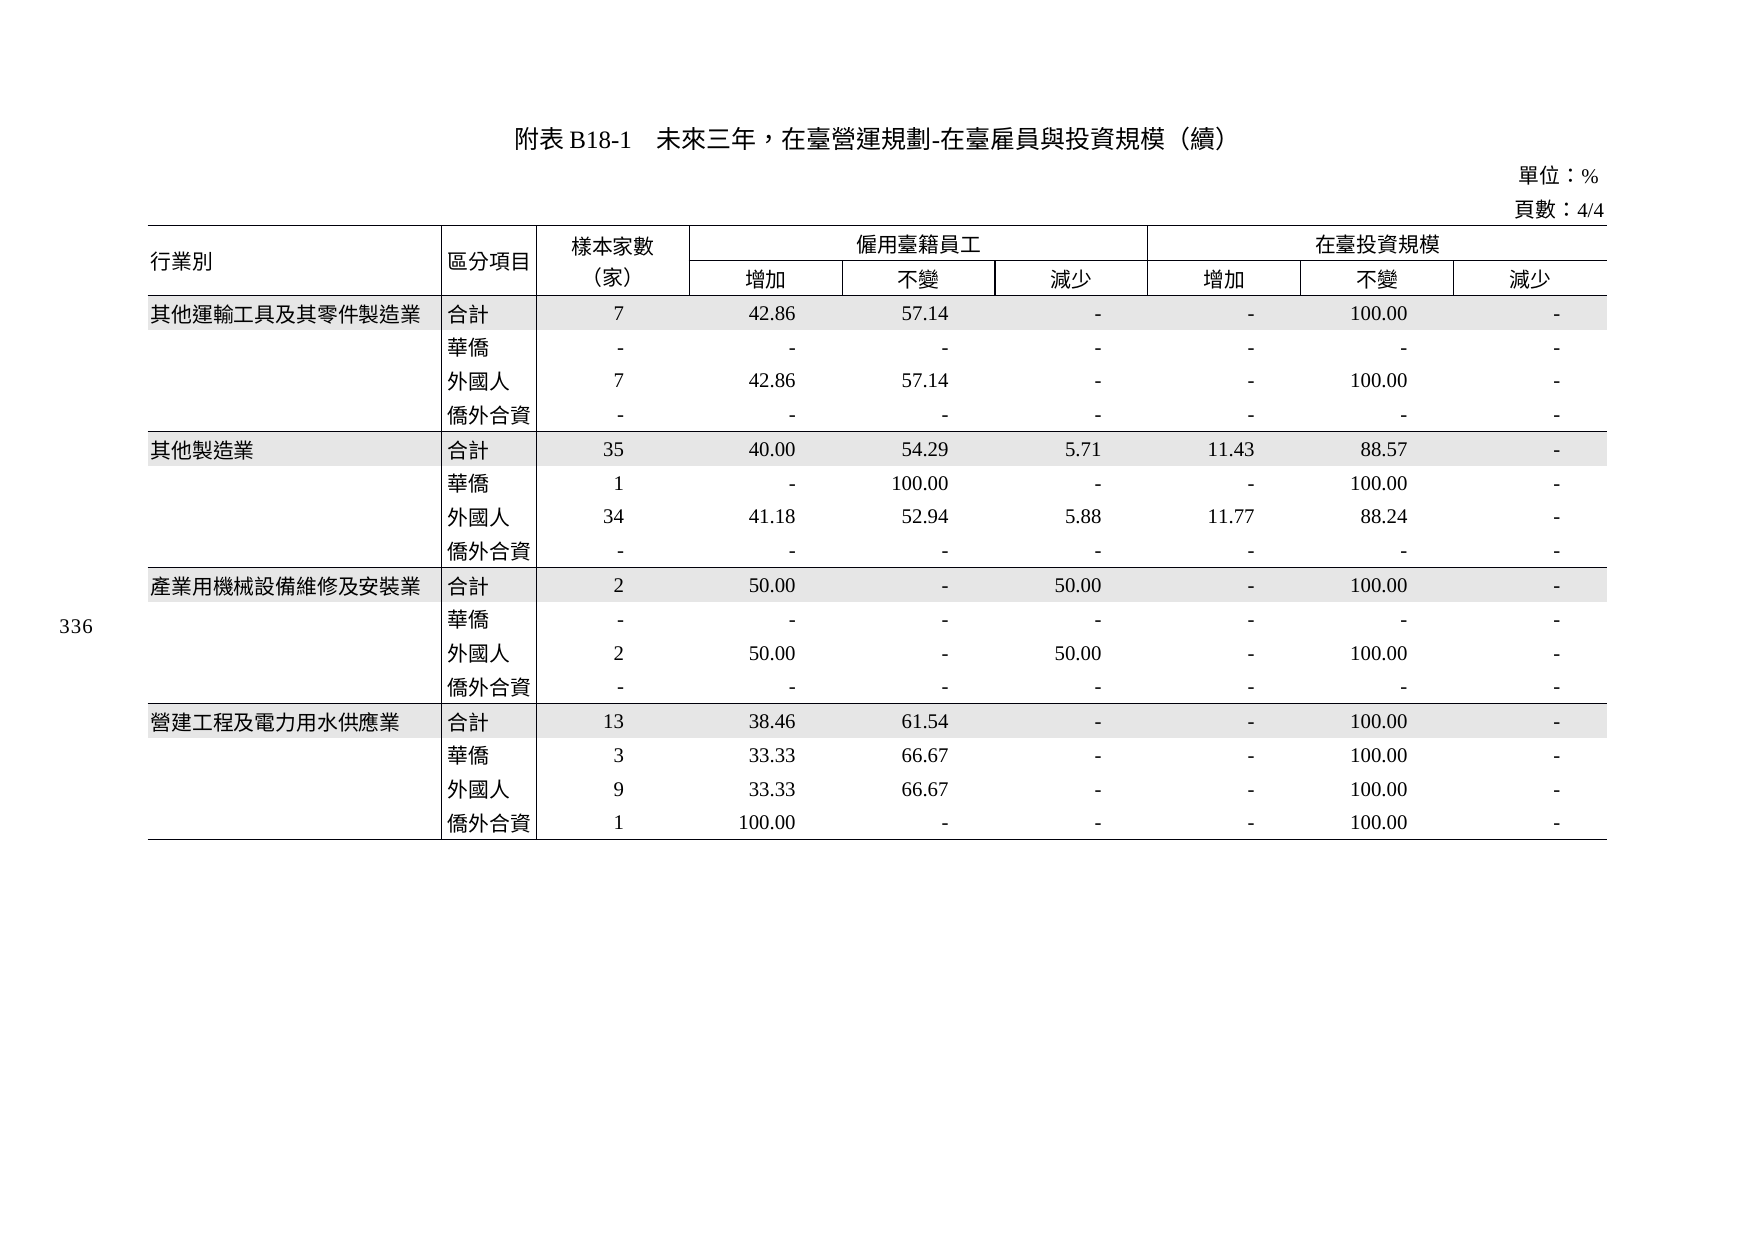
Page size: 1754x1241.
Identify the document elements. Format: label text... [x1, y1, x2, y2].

table_cell 5.88 [995, 500, 1148, 533]
table_cell - [537, 669, 689, 703]
table_cell - [842, 669, 995, 703]
table_cell - [842, 397, 995, 431]
table_cell 50.00 [689, 636, 842, 669]
table_cell 42.86 [689, 296, 842, 330]
table_cell 1 [537, 466, 689, 499]
table_cell 57.14 [842, 296, 995, 330]
table_cell - [1148, 738, 1301, 772]
table_cell - [995, 330, 1148, 363]
table_cell [148, 397, 441, 431]
table_cell 合計 [442, 432, 536, 466]
table_cell [148, 500, 441, 533]
table_cell 僑外合資 [442, 805, 536, 839]
table_cell 61.54 [842, 704, 995, 738]
table_cell 僑外合資 [442, 669, 536, 703]
table_cell - [995, 364, 1148, 397]
table_cell - [1454, 704, 1607, 738]
table_cell [148, 738, 441, 772]
table_cell - [689, 533, 842, 567]
table_cell 54.29 [842, 432, 995, 466]
table_cell 僱用臺籍員工 [690, 226, 1147, 260]
table_cell 增加 [690, 261, 842, 295]
table_cell 50.00 [995, 568, 1148, 602]
table_cell 其他製造業 [148, 432, 441, 466]
table_cell - [689, 669, 842, 703]
table_cell [148, 772, 441, 805]
table_cell [148, 636, 441, 669]
table_cell - [1301, 330, 1454, 363]
table_cell - [537, 602, 689, 636]
table_cell 華僑 [442, 602, 536, 636]
table_cell 100.00 [689, 805, 842, 839]
table_cell - [995, 466, 1148, 499]
table_cell - [1148, 602, 1301, 636]
table_cell - [1301, 397, 1454, 431]
table_cell 34 [537, 500, 689, 533]
table_cell 不變 [1301, 261, 1453, 295]
table_cell 42.86 [689, 364, 842, 397]
table_cell 外國人 [442, 364, 536, 397]
table_cell [148, 533, 441, 567]
table_cell - [689, 466, 842, 499]
table_cell - [1148, 805, 1301, 839]
table_cell 100.00 [1301, 636, 1454, 669]
table_cell 66.67 [842, 772, 995, 805]
table_cell - [995, 296, 1148, 330]
table_cell 100.00 [1301, 772, 1454, 805]
table_cell - [1301, 669, 1454, 703]
table_cell - [1454, 296, 1607, 330]
table_cell - [1148, 669, 1301, 703]
table_cell - [1301, 533, 1454, 567]
table_cell - [689, 602, 842, 636]
table_cell - [1454, 330, 1607, 363]
table_cell - [1148, 533, 1301, 567]
table_cell - [1454, 772, 1607, 805]
table_cell 僑外合資 [442, 397, 536, 431]
table_cell 5.71 [995, 432, 1148, 466]
table_cell 50.00 [689, 568, 842, 602]
table_cell - [1454, 364, 1607, 397]
table_cell - [842, 805, 995, 839]
table_cell - [689, 397, 842, 431]
table_cell 減少 [1454, 261, 1607, 295]
table_cell 樣本家數 （家） [537, 226, 689, 295]
table_cell 在臺投資規模 [1148, 226, 1607, 260]
table_cell - [1148, 704, 1301, 738]
table_cell 2 [537, 568, 689, 602]
table_cell 100.00 [1301, 296, 1454, 330]
table_cell 11.77 [1148, 500, 1301, 533]
table_cell - [1454, 805, 1607, 839]
table_cell 1 [537, 805, 689, 839]
table_cell 外國人 [442, 500, 536, 533]
table_cell - [1148, 466, 1301, 499]
table_cell - [995, 704, 1148, 738]
table_cell 其他運輸工具及其零件製造業 [148, 296, 441, 330]
table_cell 2 [537, 636, 689, 669]
table_cell - [1148, 364, 1301, 397]
table_cell 外國人 [442, 772, 536, 805]
table_cell 38.46 [689, 704, 842, 738]
table_cell 50.00 [995, 636, 1148, 669]
table_cell [148, 466, 441, 499]
table_cell 區分項目 [442, 226, 536, 295]
table_cell - [1454, 432, 1607, 466]
table_cell - [995, 533, 1148, 567]
table_cell [148, 669, 441, 703]
table_cell - [995, 772, 1148, 805]
table_cell 產業用機械設備維修及安裝業 [148, 568, 441, 602]
table_cell - [842, 533, 995, 567]
table_cell - [1454, 397, 1607, 431]
table_cell 33.33 [689, 738, 842, 772]
table_cell 9 [537, 772, 689, 805]
table_cell 100.00 [1301, 738, 1454, 772]
table_cell - [1148, 568, 1301, 602]
table_cell - [995, 602, 1148, 636]
table_cell [148, 364, 441, 397]
table_cell - [1454, 500, 1607, 533]
table_cell 88.24 [1301, 500, 1454, 533]
table_cell 100.00 [1301, 568, 1454, 602]
table_cell - [842, 568, 995, 602]
table_cell 7 [537, 364, 689, 397]
table_cell [148, 805, 441, 839]
table_cell 7 [537, 296, 689, 330]
table_cell 頁數：4/4 [148, 192, 1607, 225]
table_cell [148, 602, 441, 636]
table_cell - [1454, 533, 1607, 567]
table_cell 行業別 [148, 226, 441, 295]
table_cell 57.14 [842, 364, 995, 397]
table_cell 35 [537, 432, 689, 466]
table_cell - [1454, 738, 1607, 772]
table_cell 3 [537, 738, 689, 772]
table_cell - [1454, 466, 1607, 499]
table_cell 100.00 [842, 466, 995, 499]
table_cell 100.00 [1301, 704, 1454, 738]
table_cell - [1301, 602, 1454, 636]
table_cell 僑外合資 [442, 533, 536, 567]
table_cell - [842, 636, 995, 669]
table_cell - [1148, 397, 1301, 431]
table_cell - [1148, 296, 1301, 330]
table_cell 40.00 [689, 432, 842, 466]
table_cell 單位：% [148, 158, 1607, 192]
table_cell 華僑 [442, 330, 536, 363]
table_cell 66.67 [842, 738, 995, 772]
table_cell 88.57 [1301, 432, 1454, 466]
table_cell - [1454, 602, 1607, 636]
table_cell 合計 [442, 296, 536, 330]
table_cell - [537, 330, 689, 363]
table_cell 41.18 [689, 500, 842, 533]
table_cell 33.33 [689, 772, 842, 805]
table_cell 增加 [1148, 261, 1300, 295]
table_cell - [1148, 772, 1301, 805]
table_cell - [1148, 636, 1301, 669]
table_header 附表B18-1 未來三年，在臺營運規劃-在臺雇員與投資規模（續） [148, 118, 1607, 158]
table_cell - [842, 330, 995, 363]
table_cell - [1454, 636, 1607, 669]
table_cell 52.94 [842, 500, 995, 533]
table_cell - [537, 397, 689, 431]
table_cell 100.00 [1301, 805, 1454, 839]
table_cell - [995, 738, 1148, 772]
table_cell [148, 330, 441, 363]
table_cell 華僑 [442, 466, 536, 499]
table_cell - [1148, 330, 1301, 363]
table_cell - [537, 533, 689, 567]
table_cell 13 [537, 704, 689, 738]
table_cell - [995, 397, 1148, 431]
table_cell 100.00 [1301, 466, 1454, 499]
table_cell 減少 [996, 261, 1147, 295]
table_cell 合計 [442, 568, 536, 602]
table_cell - [842, 602, 995, 636]
table_cell 華僑 [442, 738, 536, 772]
table_cell 外國人 [442, 636, 536, 669]
table_cell 11.43 [1148, 432, 1301, 466]
table_cell - [1454, 669, 1607, 703]
table_cell - [689, 330, 842, 363]
table_cell 合計 [442, 704, 536, 738]
table_cell 100.00 [1301, 364, 1454, 397]
table_cell - [995, 669, 1148, 703]
table_cell - [1454, 568, 1607, 602]
table_cell 營建工程及電力用水供應業 [148, 704, 441, 738]
table_cell - [995, 805, 1148, 839]
table_cell 不變 [843, 261, 994, 295]
